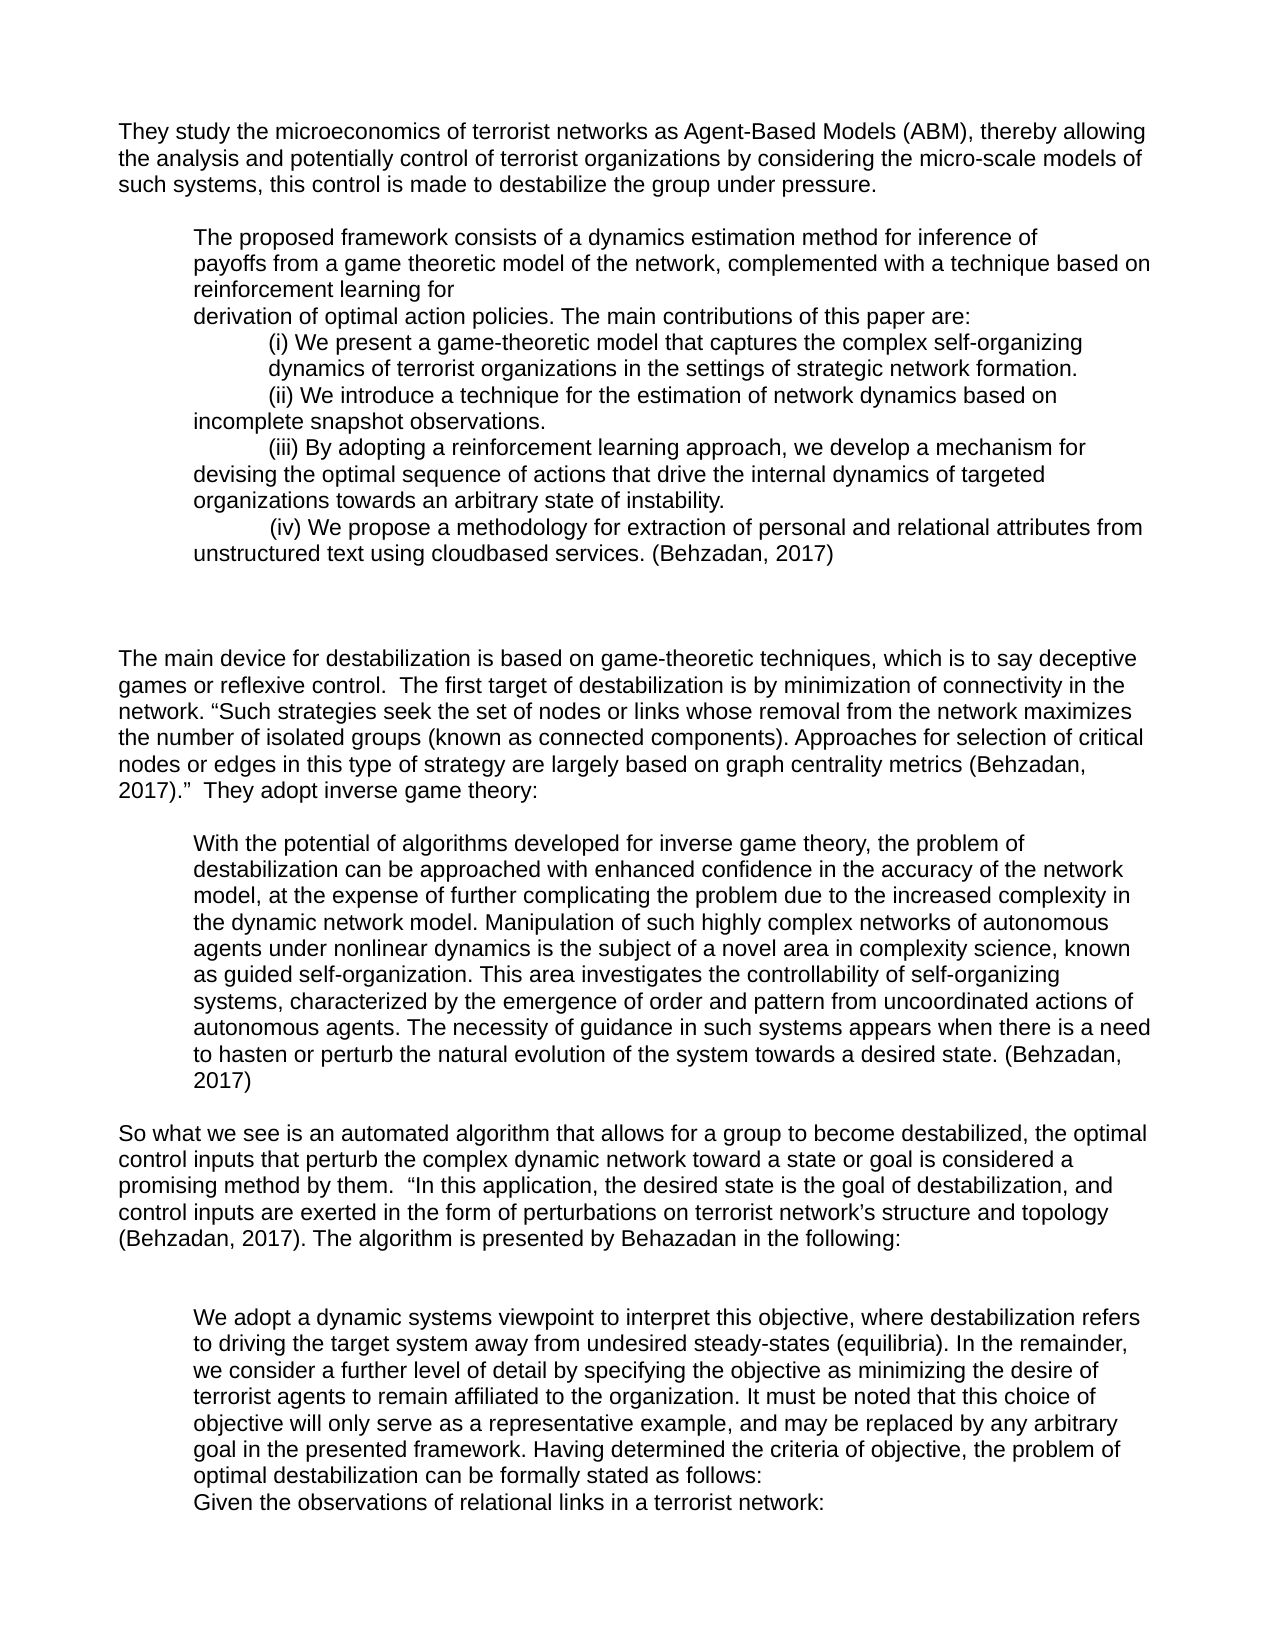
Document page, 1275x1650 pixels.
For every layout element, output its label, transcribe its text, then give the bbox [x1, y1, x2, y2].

text (i) We present a game-theoretic model that captures the complex self-organizing dynamics of terrorist organizations in the settings of strategic network formation. [268, 329, 1157, 382]
text We adopt a dynamic systems viewpoint to interpret this objective, where destabilization refers to driving the target system away from undesired steady-states (equilibria). In the remainder, we consider a further level of detail by specifying the objective as minimizing the desire of terrorist agents to remain affiliated to the organization. It must be noted that this choice of objective will only serve as a representative example, and may be replaced by any arbitrary goal in the presented framework. Having determined the criteria of objective, the problem of optimal destabilization can be formally stated as follows: [193, 1304, 1157, 1488]
text So what we see is an automated algorithm that allows for a group to become destabilized, the optimal control inputs that perturb the complex dynamic network toward a state or goal is considered a promising method by them. “In this application, the desired state is the goal of destabilization, and control inputs are exerted in the form of perturbations on terrorist network’s structure and topology (Behzadan, 2017). The algorithm is presented by Behazadan in the following: [118, 1119, 1157, 1251]
text With the potential of algorithms developed for inverse game theory, the problem of destabilization can be approached with enhanced confidence in the accuracy of the network model, at the expense of further complicating the problem due to the increased complexity in the dynamic network model. Manipulation of such highly complex networks of autonomous agents under nonlinear dynamics is the subject of a novel area in complexity science, known as guided self-organization. This area investigates the controllability of self-organizing systems, characterized by the emergence of order and pattern from uncoordinated actions of autonomous agents. The necessity of guidance in such systems appears when there is a need to hasten or perturb the natural evolution of the system towards a desired state. (Behzadan, 2017) [193, 830, 1157, 1093]
text (ii) We introduce a technique for the estimation of network dynamics based on incomplete snapshot observations. [193, 382, 1157, 434]
text The main device for destabilization is based on game-theoretic techniques, which is to say deceptive games or reflexive control. The first target of destabilization is by minimization of connectivity in the network. “Such strategies seek the set of nodes or links whose removal from the network maximizes the number of isolated groups (known as connected components). Approaches for selection of critical nodes or edges in this type of strategy are largely based on graph centrality metrics (Behzadan, 2017).” They adopt inverse game theory: [118, 645, 1157, 803]
text derivation of optimal action policies. The main contributions of this paper are: [193, 303, 1157, 329]
text payoffs from a game theoretic model of the network, complemented with a technique based on reinforcement learning for [193, 250, 1157, 303]
text (iii) By adopting a reinforcement learning approach, we develop a mechanism for devising the optimal sequence of actions that drive the internal dynamics of targeted organizations towards an arbitrary state of instability. [193, 434, 1157, 513]
text They study the microeconomics of terrorist networks as Agent-Based Models (ABM), thereby allowing the analysis and potentially control of terrorist organizations by considering the micro-scale models of such systems, this control is made to destabilize the group under pressure. [118, 118, 1157, 197]
text (iv) We propose a methodology for extraction of personal and relational attributes from unstructured text using cloudbased services. (Behzadan, 2017) [193, 513, 1157, 566]
text The proposed framework consists of a dynamics estimation method for inference of [193, 223, 1157, 250]
text Given the observations of relational links in a terrorist network: [193, 1488, 1157, 1515]
